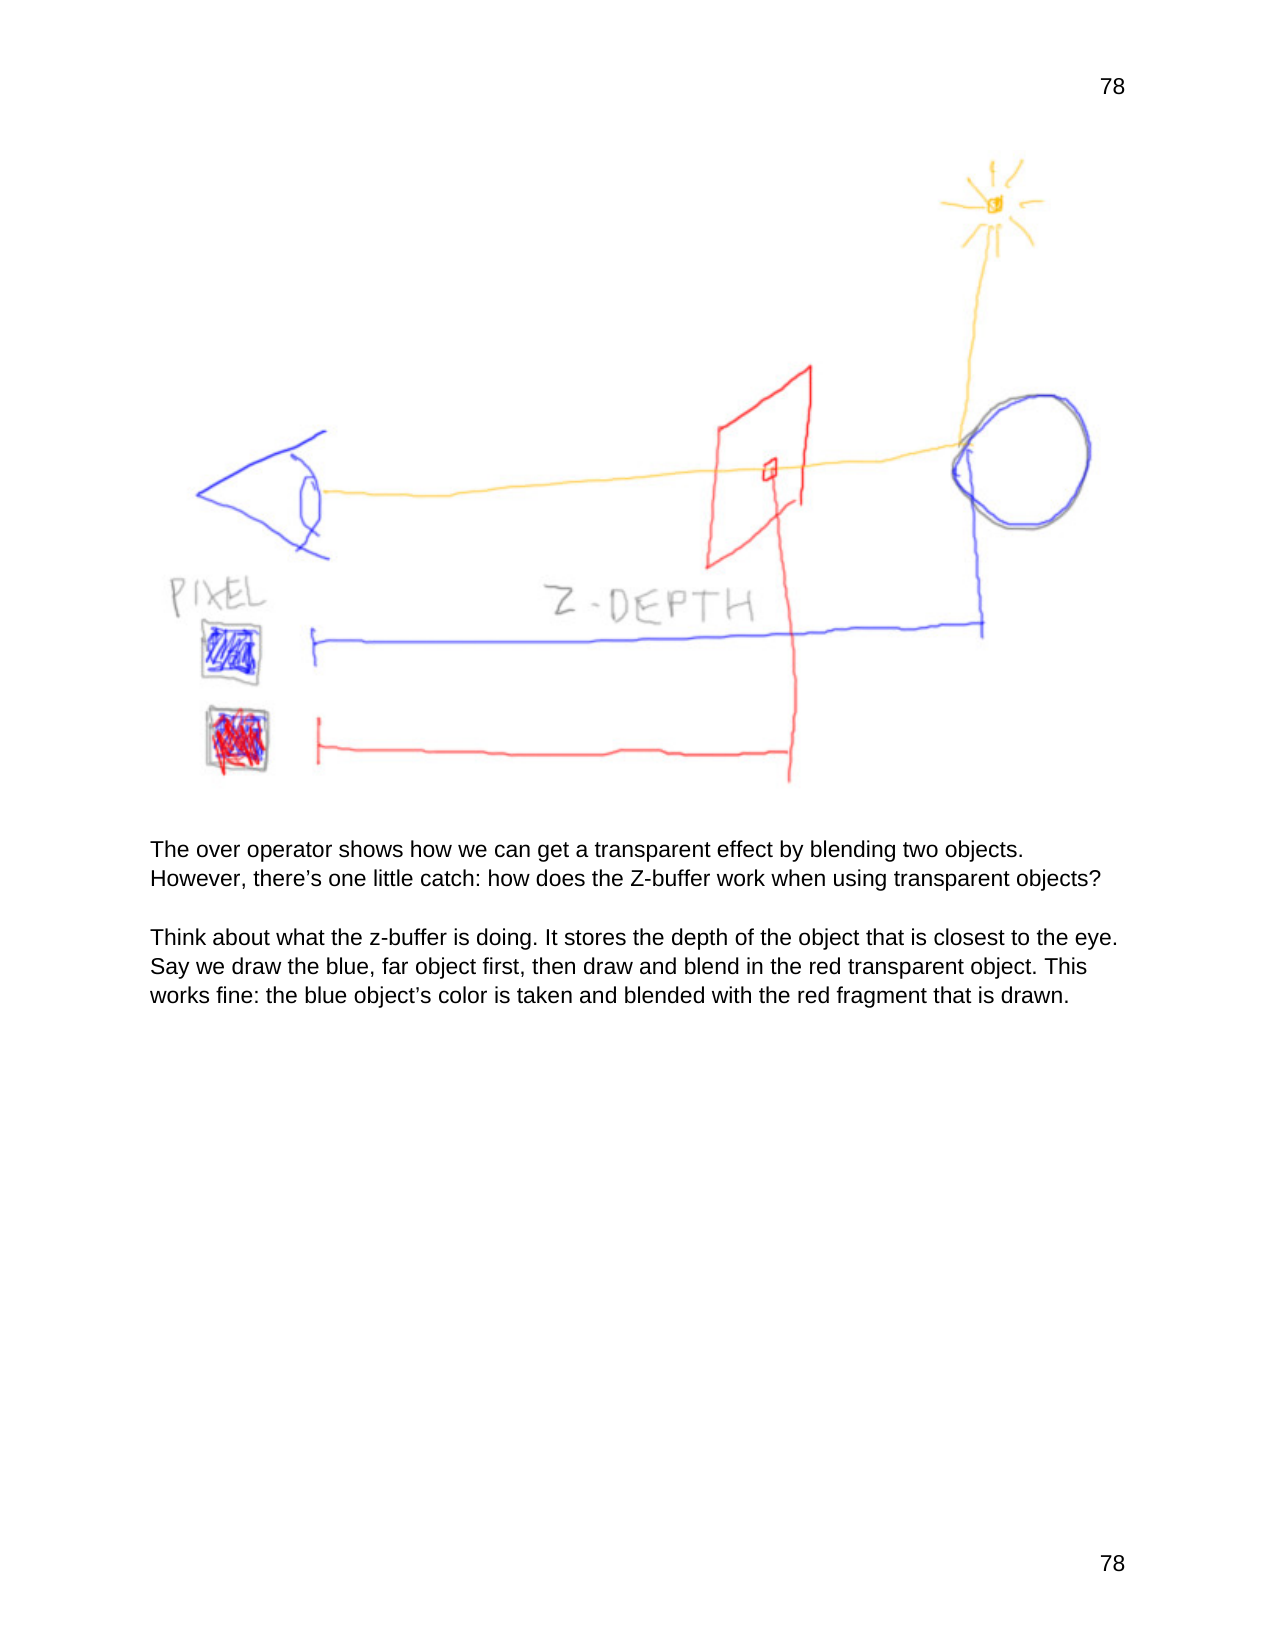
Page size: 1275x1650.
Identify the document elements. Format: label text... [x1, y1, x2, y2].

text The over operator shows how we can get a transparent effect by blending two objects. However, there’s one little catch: how does the Z-buffer work when using transparent objects? [150, 836, 1125, 891]
picture [150, 150, 1114, 804]
text Think about what the z-buffer is doing. It stores the depth of the object that is closest to the eye. Say we draw the blue, far object first, then draw and blend in the red transparent object. This works fine: the blue object’s color is taken and blended with the red fragment that is drawn. [150, 924, 1125, 1009]
